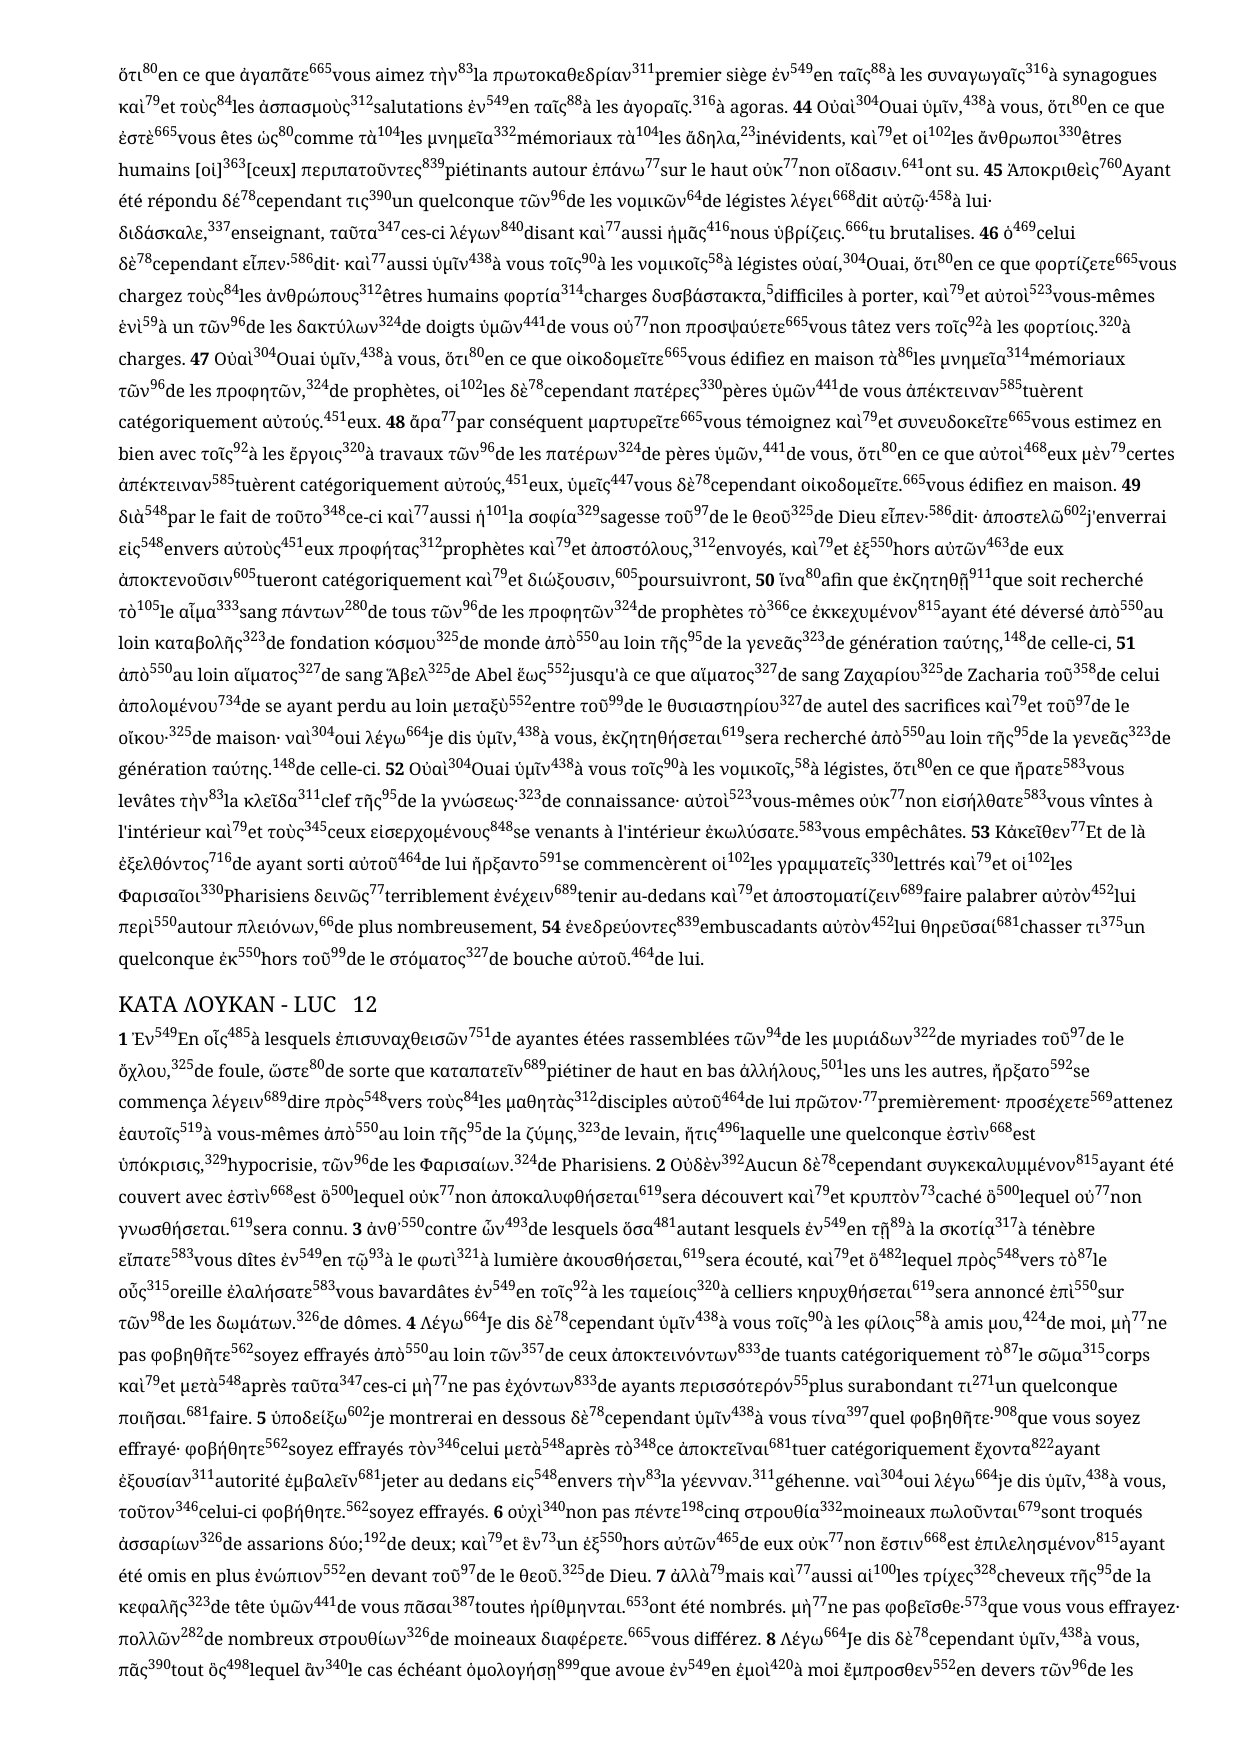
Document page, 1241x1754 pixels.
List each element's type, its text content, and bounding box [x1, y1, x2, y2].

text 1 Καὶ79Et ἐγένετο592se devint ἐν549en τῷ354à ce εἶναι689être αὐτὸν452lui ἐν549en τόπῳ319à lieu τινὶ275à un quelconque προσευχόμενον,849se priant, ὡς80comme ἐπαύσατο,592se pausa, εἶπέν586dit τις390un quelconque τῶν96de les μαθητῶν324de disciples αὐτοῦ464de lui πρὸς548vers αὐτόν·452lui· κύριε,337Maître, δίδαξον554enseigne ἡμᾶς416nous προσεύχεσθαι,690se prier, καθὼς77de haut en bas comme καὶ77aussi Ἰωάννης331Ioannes ἐδίδαξεν586enseigna τοὺς84les μαθητὰς312disciples αὐτοῦ.464de lui. 2 εἶπεν586dit δὲ78cependant αὐτοῖς·457à eux· ὅταν80lorsque le cas échéant προσεύχησθε924que vous vous priiez λέγετε·569dites· Πάτερ,337Père, ἁγιασθήτω565soit sanctifié τὸ105le ὄνομά333nom σου·442de toi· ἐλθέτω556vienne ἡ101la βασιλεία329royauté σου·442de toi· 3 τὸν85le ἄρτον313pain ἡμῶν423de nous τὸν85le ἐπιούσιον4supersubstantiel δίδου570donne ἡμῖν419à nous τὸ348ce καθ᾽548selon ἡμέραν·311journée· 4 καὶ79et ἄφες554abandonne ἡμῖν419à nous τὰς82les ἁμαρτίας310fautes ἡμῶν,423de nous, καὶ77aussi γὰρ79car αὐτοὶ512nous-mêmes ἀφίομεν663nous abandonnons παντὶ378à tout ὀφείλοντι828à devant ἡμῖν·419à nous· καὶ79et μὴ77ne pas εἰσενέγκῃς897que tu importes ἡμᾶς416nous εἰς548envers πειρασμόν.313tentation. 5 Καὶ79Et εἶπεν586dit πρὸς548vers αὐτούς·451eux· τίς410quel ἐξ550hors ὑμῶν441de vous ἕξει606aura φίλον53ami καὶ79et πορεύσεται612se ira πρὸς548vers αὐτὸν452lui μεσονυκτίου327de minuit καὶ79et εἴπῃ899que dise αὐτῷ·458à lui· φίλε,76ami, χρῆσόν554prête μοι420à moi τρεῖς178trois ἄρτους,312pains, 6 ἐπειδὴ80parce que donc φίλος71ami μου424de moi παρεγένετο592se devint à côté ἐξ550hors ὁδοῦ323de chemin πρός548vers με417moi καὶ79et οὐκ77non ἔχω664j'ai ὃ482lequel παραθήσω602je poserai à côté αὐτῷ·458à lui· 7 κἀκεῖνος364et celui-là ἔσωθεν77au dedans ἀποκριθεὶς760ayant été répondu εἴπῃ·899que dise· μή77ne pas μοι420à moi κόπους312frappements πάρεχε·570fournis· ἤδη77déjà ἡ101la θύρα329porte κέκλεισται654a été fermé à clef καὶ79et τὰ104les παιδία332jeunes enfants μου424de moi μετ᾽550avec ἐμοῦ424de moi εἰς548envers τὴν83la κοίτην311couche εἰσίν·667sont· οὐ77non δύναμαι670je me puis ἀναστὰς721ayant redressé δοῦναί681donner σοι.439à toi. 8 λέγω664je dis ὑμῖν,438à vous, εἰ80si καὶ77aussi οὐ77non δώσει606donnera αὐτῷ458à lui ἀναστὰς721ayant redressé διὰ548par le fait de τὸ348ce εἶναι689être φίλον32ami αὐτοῦ,464de lui, διά548par le fait de γε340du moins τὴν83la ἀναίδειαν311impudence αὐτοῦ464de lui ἐγερθεὶς760ayant été éveillé δώσει606donnera αὐτῷ458à lui ὅσων493de autant lesquels χρῄζει.668a besoin. 9 Κἀγὼ431Et moi ὑμῖν438à vous λέγω,664je dis, αἰτεῖτε569demandez καὶ79et δοθήσεται619sera donné ὑμῖν,438à vous, ζητεῖτε569cherchez καὶ79et εὑρήσετε,603vous trouverez, κρούετε569toquez καὶ79et ἀνοιγήσεται619sera ouvert ὑμῖν·438à vous· 10 πᾶς287tout γὰρ79car ὁ364celui αἰτῶν840demandant λαμβάνει668prend καὶ79et ὁ364celui ζητῶν840cherchant εὑρίσκει668trouve καὶ79et τῷ352à celui κρούοντι828à toquant ἀνοιγ[ήσ]εται.619sera ouvert. 11 τίνα397quel δὲ78cependant ἐξ550hors ὑμῶν441de vous τὸν85le πατέρα313père αἰτήσει606demandera ὁ103le υἱὸς331fils ἰχθύν,313poisson, καὶ79et ἀντὶ550contre ἰχθύος325de poisson ὄφιν313serpent αὐτῷ458à lui ἐπιδώσει;606donnera de surcroît; 12 ἢ79ou καὶ77aussi αἰτήσει606demandera ᾠόν,315oeuf, ἐπιδώσει606donnera de surcroît αὐτῷ458à lui σκορπίον;313scorpion; 13 εἰ80si οὖν79donc ὑμεῖς447vous πονηροὶ46méchants ὑπάρχοντες839subsistants οἴδατε639vous avez su δόματα314dons ἀγαθὰ5bons διδόναι689donner τοῖς92à les τέκνοις320à enfants ὑμῶν,441de vous, πόσῳ402à combien grand? μᾶλλον77davantage ὁ103le πατὴρ331père [ὁ]498[celui] ἐξ550hors οὐρανοῦ325de ciel δώσει606donnera πνεῦμα315souffle ἅγιον6saint τοῖς351à ceux αἰτοῦσιν827à demandants αὐτόν.452lui. 14 Καὶ79Et ἦν625était ἐκβάλλων840éjectant δαιμόνιον315démon [καὶ79[et αὐτὸ348même ἦν]625était] κωφόν·55sourd muet· ἐγένετο592se devint δὲ78cependant τοῦ99de le δαιμονίου327de démon ἐξελθόντος717de ayant sorti ἐλάλησεν586bavarda ὁ103le κωφὸς71sourd muet καὶ79et ἐθαύμασαν585étonnèrent οἱ102les ὄχλοι.330foules. 15 τινὲς389des quelconques δὲ78cependant ἐξ550hors αὐτῶν463de eux εἶπον·585dirent· ἐν549en Βεελζεβοὺλ319à Beelzeboul τῷ91à le ἄρχοντι319à chef τῶν98de les δαιμονίων326de démons ἐκβάλλει668éjecte τὰ86les δαιμόνια·314démons· 16 ἕτεροι389autres-différents δὲ78cependant πειράζοντες839mettants en tentation σημεῖον315signe ἐξ550hors οὐρανοῦ325de ciel ἐζήτουν624cherchaient παρ᾽550à côté αὐτοῦ.464de lui. 17 αὐτὸς469lui δὲ78cependant εἰδὼς783ayant su αὐτῶν463de eux τὰ86les διανοήματα314pensées traversantes εἶπεν586dit αὐτοῖς·457à eux· πᾶσα285toute βασιλεία329royauté ἐφ᾽548sur ἑαυτὴν526elle-même διαμερισθεῖσα758ayante étée partagée en séparant ἐρημοῦται680est désertifié καὶ79et οἶκος331maison ἐπὶ548sur οἶκον313maison πίπτει.668tombe. 18 εἰ80si δὲ78cependant καὶ77aussi ὁ103le σατανᾶς331Satanas ἐφ᾽548sur ἑαυτὸν528lui-même διεμερίσθη,600fut partagé en séparant, πῶς77comment? σταθήσεται619sera dressé ἡ101la βασιλεία329royauté αὐτοῦ;464de lui; ὅτι80en ce que λέγετε665vous dites ἐν549en Βεελζεβοὺλ319à Beelzeboul ἐκβάλλειν689éjecter με417moi τὰ86les δαιμόνια.314démons. 19 εἰ80si δὲ78cependant ἐγὼ431moi ἐν549en Βεελζεβοὺλ319à Beelzeboul ἐκβάλλω664j'éjecte τὰ86les δαιμόνια,314démons, οἱ102les υἱοὶ330fils ὑμῶν441de vous ἐν549en τίνι401à quel ἐκβάλλουσιν;667éjectent; διὰ548par le fait de τοῦτο348ce-ci αὐτοὶ468eux ὑμῶν441de vous κριταὶ330juges ἔσονται.611se seront. 20 εἰ80si δὲ78cependant ἐν549en δακτύλῳ319à doigt θεοῦ325de Dieu [ἐγὼ]431[moi] ἐκβάλλω664j'éjecte τὰ86les δαιμόνια,314démons, ἄρα77par conséquent ἔφθασεν586devança ἐφ᾽548sur ὑμᾶς436vous ἡ101la βασιλεία329royauté τοῦ97de le θεοῦ.325de Dieu. 21 ὅταν80lorsque le cas échéant ὁ103le ἰσχυρὸς71tenace καθωπλισμένος813ayant été armé complètement φυλάσσῃ921que gardienne τὴν83la ἑαυτοῦ537de lui-même αὐλήν,311cour, ἐν549en εἰρήνῃ317à paix ἐστὶν668est τὰ365ces ὑπάρχοντα841subsistants αὐτοῦ·464de lui· 22 ἐπὰν80dès que le cas échéant δὲ78cependant ἰσχυρότερος71plus fort αὐτοῦ464de lui ἐπελθὼν721ayant venu sur νικήσῃ899que vainque αὐτόν,452lui, τὴν83la πανοπλίαν311panoplie αὐτοῦ464de lui αἴρει668lève ἐφ᾽549sur ᾗ484à laquelle ἐπεποίθει659avait persuadé καὶ79et τὰ86les σκῦλα314écorchures αὐτοῦ464de lui διαδίδωσιν.668distribue. 23 Ὁ364Celui μὴ77ne pas ὢν840étant μετ᾽550avec ἐμοῦ424de moi κατ᾽550contre ἐμοῦ424de moi ἐστιν,668est, καὶ79et ὁ364celui μὴ77ne pas συνάγων840menant ensemble μετ᾽550avec ἐμοῦ424de moi σκορπίζει.668disperse. 24 Ὅταν80Lorsque le cas échéant δὲ78cependant τὸ105le ἀκάθαρτον24impur πνεῦμα333souffle ἐξέλθῃ899que sorte ἀπὸ550au loin τοῦ97de le ἀνθρώπου,325de être humain, διέρχεται674se passe à travers δι᾽550par ἀνύδρων15de sans eaux τόπων324de lieux ζητοῦν842cherchant ἀνάπαυσιν311pause de bas en haut καὶ79et μὴ77ne pas εὑρίσκον·842trouvant· [τότε]77[alors] λέγει·668dit· ὑποστρέψω602je retournerai en arrière εἰς548envers τὸν85le οἶκόν313maison μου424de moi ὅθεν77d'où ἐξῆλθον·582je sortis· 25 καὶ79et ἐλθὸν723ayant venu εὑρίσκει668trouve σεσαρωμένον796ayant été balayé καὶ79et κεκοσμημένον.796ayant été arrangé. 26 τότε77alors πορεύεται674se va καὶ79et παραλαμβάνει668prend à côté ἕτερα116autres-différents πνεύματα314souffles πονηρότερα5plus méchants ἑαυτοῦ539de lui-même ἑπτὰ54sept καὶ79et εἰσελθόντα722ayants venus à l'intérieur κατοικεῖ668établit maison d'habitation ἐκεῖ·77là· καὶ79et γίνεται674se devient τὰ104les ἔσχατα72derniers τοῦ97de le ἀνθρώπου325de être humain ἐκείνου150de celui-là χείρονα48pires τῶν98de les πρώτων.66de premiers. 27 Ἐγένετο592Se devint δὲ78cependant ἐν549en τῷ354à ce λέγειν689dire αὐτὸν452lui ταῦτα347ces-ci ἐπάρασά719ayante surélevée τις285une quelconque φωνὴν311son de voix γυνὴ329femme ἐκ550hors τοῦ97de le ὄχλου325de foule εἶπεν586dit αὐτῷ·458à lui· μακαρία45bienheureuse ἡ101la κοιλία329cavité ventrale ἡ362celle βαστάσασά719ayante portée σε437toi καὶ79et μαστοὶ330seins οὓς479lesquels ἐθήλασας.584tu allaitas. 28 αὐτὸς469lui δὲ78cependant εἶπεν·586dit· μενοῦν340certes donc au moins μακάριοι46bienheureux οἱ363ceux ἀκούοντες839écoutants τὸν85le λόγον313discours τοῦ97de le θεοῦ325de Dieu καὶ79et φυλάσσοντες.839gardiennants. 29 Τῶν96de Les δὲ78cependant ὄχλων324de foules ἐπαθροιζομένων884de étants réunis en plus ἤρξατο592se commença λέγειν·689dire· ἡ101la γενεὰ329génération αὕτη154celle-ci γενεὰ329génération πονηρά20méchante ἐστιν·668est· σημεῖον315signe ζητεῖ,668cherche, καὶ79et σημεῖον333signe οὐ77non δοθήσεται619sera donné αὐτῇ456à elle εἰ551si μὴ77ne pas τὸ105le σημεῖον333signe Ἰωνᾶ.325de Ionas. 30 καθὼς77de haut en bas comme γὰρ79car ἐγένετο592se devint Ἰωνᾶς331Ionas τοῖς90à les Νινευίταις318à Ninevites σημεῖον,333signe, οὕτως77ainsi ἔσται612se sera καὶ77aussi ὁ103le υἱὸς331fils τοῦ97de le ἀνθρώπου325de être humain τῇ89à la γενεᾷ317à génération ταύτῃ.142à celle-ci. 31 βασίλισσα329reine νότου325de sud ἐγερθήσεται619sera éveillé ἐν549en τῇ89à la κρίσει317à jugement μετὰ550avec τῶν96de les ἀνδρῶν324de hommes τῆς95de la γενεᾶς323de génération ταύτης148de celle-ci καὶ79et κατακρινεῖ606condamnera αὐτούς,451eux, ὅτι80en ce que ἦλθεν586vint ἐκ550hors τῶν98de les περάτων326de limites τῆς95de la γῆς323de terre ἀκοῦσαι681écouter τὴν83la σοφίαν311sagesse Σολομῶνος,325de Solomon, καὶ79et ἰδοὺ306voici πλεῖον73plus nombreusement Σολομῶνος325de Solomon ὧδε.77ici. 32 ἄνδρες330hommes Νινευῖται330Ninevites ἀναστήσονται611se redresseront ἐν549en τῇ89à la κρίσει317à jugement μετὰ550avec τῆς95de la γενεᾶς323de génération ταύτης148de celle-ci καὶ79et κατακρινοῦσιν605condamneront αὐτήν·450elle· ὅτι80en ce que μετενόησαν585transintelligèrent εἰς548envers τὸ87le κήρυγμα315annonce Ἰωνᾶ,325de Ionas, καὶ79et ἰδοὺ306voici πλεῖον73plus nombreusement Ἰωνᾶ325de Ionas ὧδε.77ici. 33 Οὐδεὶς390Aucun λύχνον313chandelle ἅψας721ayant touché εἰς548envers κρύπτην311cachette τίθησιν668pose [οὐδὲ79[non cependant ὑπὸ548sous τὸν85le μόδιον]313muid] ἀλλ᾽79mais ἐπὶ548sur τὴν83la λυχνίαν,311chandelier, ἵνα80afin que οἱ363ceux εἰσπορευόμενοι866se allants à l'intérieur τὸ87le φῶς315lumière βλέπωσιν.920que regardent. 34 Ὁ103Le λύχνος331chandelle τοῦ99de le σώματός327de corps ἐστιν668est ὁ103le ὀφθαλμός331oeil σου.442de toi. ὅταν80lorsque le cas échéant ὁ103le ὀφθαλμός331oeil σου442de toi ἁπλοῦς47simple ᾖ,921que soit, καὶ77aussi ὅλον289tout entier τὸ105le σῶμά333corps σου442de toi φωτεινόν49lumineux ἐστιν·668est· ἐπὰν80dès que le cas échéant δὲ78cependant πονηρὸς47méchant ᾖ,921que soit, καὶ77aussi τὸ105le σῶμά333corps σου442de toi σκοτεινόν.49ténébreux. 35 σκόπει570vise οὖν79donc μὴ80ne pas τὸ105le φῶς333lumière τὸ366ce ἐν549en σοὶ439à toi σκότος333ténèbre ἐστίν.668est. 36 εἰ80si οὖν79donc τὸ105le σῶμά333corps σου442de toi ὅλον289tout entier φωτεινόν,49lumineux, μὴ77ne pas ἔχον842ayant μέρος315part τι271un quelconque σκοτεινόν,6ténébreux, ἔσται612se sera φωτεινὸν49lumineux ὅλον289tout entier ὡς80comme ὅταν80lorsque le cas échéant ὁ103le λύχνος331chandelle τῇ89à la ἀστραπῇ317à éclair φωτίζῃ921que illumine σε.437toi. 37 Ἐν549En δὲ78cependant τῷ354à ce λαλῆσαι681bavarder ἐρωτᾷ668sollicite αὐτὸν452lui Φαρισαῖος331Pharisien ὅπως80de telle manière que ἀριστήσῃ899que déjeune παρ᾽549à côté αὐτῷ·458à lui· εἰσελθὼν721ayant venu à l'intérieur δὲ78cependant ἀνέπεσεν.586tomba de bas en haut. 38 ὁ103le δὲ78cependant Φαρισαῖος331Pharisien ἰδὼν721ayant vu ἐθαύμασεν586étonna ὅτι80en ce que οὐ77non πρῶτον77premièrement ἐβαπτίσθη600fut baptisé πρὸ550d'avant τοῦ99de le ἀρίστου.327de déjeuner. 39 εἶπεν586dit δὲ78cependant ὁ103le κύριος331Maître πρὸς548vers αὐτόν·452lui· νῦν77maintenant ὑμεῖς447vous οἱ102les Φαρισαῖοι330Pharisiens τὸ348ce ἔξωθεν77au dehors τοῦ99de le ποτηρίου327de récipient à boire καὶ79et τοῦ97de le πίνακος325de planche καθαρίζετε,665vous purifiez, τὸ366ce δὲ78cependant ἔσωθεν77au dedans ὑμῶν441de vous γέμει668est plein ἁρπαγῆς323de rapine καὶ79et πονηρίας.323de méchanceté. 40 ἄφρονες,75insensés, οὐχ340non ὁ364celui ποιήσας721ayant fait τὸ348ce ἔξωθεν77au dehors καὶ77aussi τὸ348ce ἔσωθεν77au dedans ἐποίησεν;586fit; 41 πλὴν79toutefois τὰ347ces ἐνόντα823étants dedans δότε553donnez ἐλεημοσύνην,311acte de miséricorde, καὶ79et ἰδοὺ306voici πάντα391tous καθαρὰ48purs ὑμῖν438à vous ἐστιν.668est. 42 ἀλλ᾽79mais οὐαὶ304Ouai ὑμῖν438à vous τοῖς90à les Φαρισαίοις,318à Pharisiens, ὅτι80en ce que ἀποδεκατοῦτε665vous dîmez loin τὸ87le ἡδύοσμον315menthe καὶ79et τὸ87le πήγανον315rue καὶ79et πᾶν271tout λάχανον315légume καὶ79et παρέρχεσθε671vous vous passez à côté τὴν83la κρίσιν311jugement καὶ79et τὴν83la ἀγάπην311amour τοῦ97de le θεοῦ·325de Dieu· ταῦτα347ces-ci δὲ78cependant ἔδει625attachait de lien ποιῆσαι681faire κἀκεῖνα347et ceux-là μὴ77ne pas παρεῖναι.681mettre à côté. 43 Οὐαὶ304Ouai ὑμῖν438à vous τοῖς90à les Φαρισαίοις,318à Pharisiens, ὅτι80en ce que ἀγαπᾶτε665vous aimez τὴν83la πρωτοκαθεδρίαν311premier siège ἐν549en ταῖς88à les συναγωγαῖς316à synagogues καὶ79et τοὺς84les ἀσπασμοὺς312salutations ἐν549en ταῖς88à les ἀγοραῖς.316à agoras. 44 Οὐαὶ304Ouai ὑμῖν,438à vous, ὅτι80en ce que ἐστὲ665vous êtes ὡς80comme τὰ104les μνημεῖα332mémoriaux τὰ104les ἄδηλα,23inévidents, καὶ79et οἱ102les ἄνθρωποι330êtres humains [οἱ]363[ceux] περιπατοῦντες839piétinants autour ἐπάνω77sur le haut οὐκ77non οἴδασιν.641ont su. 45 Ἀποκριθεὶς760Ayant été répondu δέ78cependant τις390un quelconque τῶν96de les νομικῶν64de légistes λέγει668dit αὐτῷ·458à lui· διδάσκαλε,337enseignant, ταῦτα347ces-ci λέγων840disant καὶ77aussi ἡμᾶς416nous ὑβρίζεις.666tu brutalises. 46 ὁ469celui δὲ78cependant εἶπεν·586dit· καὶ77aussi ὑμῖν438à vous τοῖς90à les νομικοῖς58à légistes οὐαί,304Ouai, ὅτι80en ce que φορτίζετε665vous chargez τοὺς84les ἀνθρώπους312êtres humains φορτία314charges δυσβάστακτα,5difficiles à porter, καὶ79et αὐτοὶ523vous-mêmes ἑνὶ59à un τῶν96de les δακτύλων324de doigts ὑμῶν441de vous οὐ77non προσψαύετε665vous tâtez vers τοῖς92à les φορτίοις.320à charges. 47 Οὐαὶ304Ouai ὑμῖν,438à vous, ὅτι80en ce que οἰκοδομεῖτε665vous édifiez en maison τὰ86les μνημεῖα314mémoriaux τῶν96de les προφητῶν,324de prophètes, οἱ102les δὲ78cependant πατέρες330pères ὑμῶν441de vous ἀπέκτειναν585tuèrent catégoriquement αὐτούς.451eux. 48 ἄρα77par conséquent μαρτυρεῖτε665vous témoignez καὶ79et συνευδοκεῖτε665vous estimez en bien avec τοῖς92à les ἔργοις320à travaux τῶν96de les πατέρων324de pères ὑμῶν,441de vous, ὅτι80en ce que αὐτοὶ468eux μὲν79certes ἀπέκτειναν585tuèrent catégoriquement αὐτούς,451eux, ὑμεῖς447vous δὲ78cependant οἰκοδομεῖτε.665vous édifiez en maison. 49 διὰ548par le fait de τοῦτο348ce-ci καὶ77aussi ἡ101la σοφία329sagesse τοῦ97de le θεοῦ325de Dieu εἶπεν·586dit· ἀποστελῶ602j'enverrai εἰς548envers αὐτοὺς451eux προφήτας312prophètes καὶ79et ἀποστόλους,312envoyés, καὶ79et ἐξ550hors αὐτῶν463de eux ἀποκτενοῦσιν605tueront catégoriquement καὶ79et διώξουσιν,605poursuivront, 50 ἵνα80afin que ἐκζητηθῇ911que soit recherché τὸ105le αἷμα333sang πάντων280de tous τῶν96de les προφητῶν324de prophètes τὸ366ce ἐκκεχυμένον815ayant été déversé ἀπὸ550au loin καταβολῆς323de fondation κόσμου325de monde ἀπὸ550au loin τῆς95de la γενεᾶς323de génération ταύτης,148de celle-ci, 51 ἀπὸ550au loin αἵματος327de sang Ἅβελ325de Abel ἕως552jusqu'à ce que αἵματος327de sang Ζαχαρίου325de Zacharia τοῦ358de celui ἀπολομένου734de se ayant perdu au loin μεταξὺ552entre τοῦ99de le θυσιαστηρίου327de autel des sacrifices καὶ79et τοῦ97de le οἴκου·325de maison· ναὶ304oui λέγω664je dis ὑμῖν,438à vous, ἐκζητηθήσεται619sera recherché ἀπὸ550au loin τῆς95de la γενεᾶς323de génération ταύτης.148de celle-ci. 52 Οὐαὶ304Ouai ὑμῖν438à vous τοῖς90à les νομικοῖς,58à légistes, ὅτι80en ce que ἤρατε583vous levâtes τὴν83la κλεῖδα311clef τῆς95de la γνώσεως·323de connaissance· αὐτοὶ523vous-mêmes οὐκ77non εἰσήλθατε583vous vîntes à l'intérieur καὶ79et τοὺς345ceux εἰσερχομένους848se venants à l'intérieur ἐκωλύσατε.583vous empêchâtes. 53 Κἀκεῖθεν77Et de là ἐξελθόντος716de ayant sorti αὐτοῦ464de lui ἤρξαντο591se commencèrent οἱ102les γραμματεῖς330lettrés καὶ79et οἱ102les Φαρισαῖοι330Pharisiens δεινῶς77terriblement ἐνέχειν689tenir au-dedans καὶ79et ἀποστοματίζειν689faire palabrer αὐτὸν452lui περὶ550autour πλειόνων,66de plus nombreusement, 54 ἐνεδρεύοντες839embuscadants αὐτὸν452lui θηρεῦσαί681chasser τι375un quelconque ἐκ550hors τοῦ99de le στόματος327de bouche αὐτοῦ.464de lui. [118, 59, 1181, 970]
text 1 Ἐν549En οἷς485à lesquels ἐπισυναχθεισῶν751de ayantes étées rassemblées τῶν94de les μυριάδων322de myriades τοῦ97de le ὄχλου,325de foule, ὥστε80de sorte que καταπατεῖν689piétiner de haut en bas ἀλλήλους,501les uns les autres, ἤρξατο592se commença λέγειν689dire πρὸς548vers τοὺς84les μαθητὰς312disciples αὐτοῦ464de lui πρῶτον·77premièrement· προσέχετε569attenez ἑαυτοῖς519à vous-mêmes ἀπὸ550au loin τῆς95de la ζύμης,323de levain, ἥτις496laquelle une quelconque ἐστὶν668est ὑπόκρισις,329hypocrisie, τῶν96de les Φαρισαίων.324de Pharisiens. 2 Οὐδὲν392Aucun δὲ78cependant συγκεκαλυμμένον815ayant été couvert avec ἐστὶν668est ὃ500lequel οὐκ77non ἀποκαλυφθήσεται619sera découvert καὶ79et κρυπτὸν73caché ὃ500lequel οὐ77non γνωσθήσεται.619sera connu. 3 ἀνθ᾽550contre ὧν493de lesquels ὅσα481autant lesquels ἐν549en τῇ89à la σκοτίᾳ317à ténèbre εἴπατε583vous dîtes ἐν549en τῷ93à le φωτὶ321à lumière ἀκουσθήσεται,619sera écouté, καὶ79et ὃ482lequel πρὸς548vers τὸ87le οὖς315oreille ἐλαλήσατε583vous bavardâtes ἐν549en τοῖς92à les ταμείοις320à celliers κηρυχθήσεται619sera annoncé ἐπὶ550sur τῶν98de les δωμάτων.326de dômes. 4 Λέγω664Je dis δὲ78cependant ὑμῖν438à vous τοῖς90à les φίλοις58à amis μου,424de moi, μὴ77ne pas φοβηθῆτε562soyez effrayés ἀπὸ550au loin τῶν357de ceux ἀποκτεινόντων833de tuants catégoriquement τὸ87le σῶμα315corps καὶ79et μετὰ548après ταῦτα347ces-ci μὴ77ne pas ἐχόντων833de ayants περισσότερόν55plus surabondant τι271un quelconque ποιῆσαι.681faire. 5 ὑποδείξω602je montrerai en dessous δὲ78cependant ὑμῖν438à vous τίνα397quel φοβηθῆτε·908que vous soyez effrayé· φοβήθητε562soyez effrayés τὸν346celui μετὰ548après τὸ348ce ἀποκτεῖναι681tuer catégoriquement ἔχοντα822ayant ἐξουσίαν311autorité ἐμβαλεῖν681jeter au dedans εἰς548envers τὴν83la γέενναν.311géhenne. ναὶ304oui λέγω664je dis ὑμῖν,438à vous, τοῦτον346celui-ci φοβήθητε.562soyez effrayés. 6 οὐχὶ340non pas πέντε198cinq στρουθία332moineaux πωλοῦνται679sont troqués ἀσσαρίων326de assarions δύο;192de deux; καὶ79et ἓν73un ἐξ550hors αὐτῶν465de eux οὐκ77non ἔστιν668est ἐπιλελησμένον815ayant été omis en plus ἐνώπιον552en devant τοῦ97de le θεοῦ.325de Dieu. 7 ἀλλὰ79mais καὶ77aussi αἱ100les τρίχες328cheveux τῆς95de la κεφαλῆς323de tête ὑμῶν441de vous πᾶσαι387toutes ἠρίθμηνται.653ont été nombrés. μὴ77ne pas φοβεῖσθε·573que vous vous effrayez· πολλῶν282de nombreux στρουθίων326de moineaux διαφέρετε.665vous différez. 8 Λέγω664Je dis δὲ78cependant ὑμῖν,438à vous, πᾶς390tout ὃς498lequel ἂν340le cas échéant ὁμολογήσῃ899que avoue ἐν549en ἐμοὶ420à moi ἔμπροσθεν552en devers τῶν96de les ἀνθρώπων,324de êtres humains, καὶ77aussi ὁ103le υἱὸς331fils τοῦ97de le ἀνθρώπου325de être humain ὁμολογήσει606avouera ἐν549en αὐτῷ458à lui ἔμπροσθεν552en devers τῶν96de les ἀγγέλων324de messagers τοῦ97de le θεοῦ·325de Dieu· 9 ὁ364celui δὲ78cependant ἀρνησάμενός740se ayant nié με417moi ἐνώπιον552en devant τῶν96de les ἀνθρώπων324de êtres humains ἀπαρνηθήσεται619sera nié au loin ἐνώπιον552en devant τῶν96de les ἀγγέλων324de messagers τοῦ97de le θεοῦ.325de Dieu. 10 Καὶ79Et πᾶς390tout ὃς498lequel ἐρεῖ606dira λόγον313discours εἰς548envers τὸν85le υἱὸν313fils τοῦ97de le ἀνθρώπου,325de être humain, ἀφεθήσεται619sera abandonné αὐτῷ·458à lui· τῷ352à celui δὲ78cependant εἰς548envers τὸ87le ἅγιον6saint πνεῦμα315souffle βλασφημήσαντι713à ayant blasphémé οὐκ77non ἀφεθήσεται.619sera abandonné. 11 Ὅταν80Lorsque le cas échéant δὲ78cependant εἰσφέρωσιν920que importent ὑμᾶς436vous ἐπὶ548sur τὰς82les συναγωγὰς310synagogues καὶ79et τὰς82les ἀρχὰς310origines καὶ79et τὰς82les ἐξουσίας,310autorités, μὴ77ne pas μεριμνήσητε896que vous inquiétiez πῶς77comment? ἢ79ou τί399quel ἀπολογήσησθε902que vous vous apologisiez ἢ79ou τί399quel εἴπητε·896que vous disiez· 12 τὸ105le γὰρ79car ἅγιον24saint πνεῦμα333souffle διδάξει606enseignera ὑμᾶς436vous ἐν549en αὐτῇ142à même τῇ89à la ὥρᾳ317à heure ἃ481lesquels δεῖ668attache de lien εἰπεῖν.681dire. 13 Εἶπεν586Dit δέ78cependant τις390un quelconque ἐκ550hors τοῦ97de le ὄχλου325de foule αὐτῷ·458à lui· διδάσκαλε,337enseignant, εἰπὲ554dis τῷ91à le ἀδελφῷ319à frère μου424de moi μερίσασθαι682se partager μετ᾽550avec ἐμοῦ424de moi τὴν83la κληρονομίαν.311héritage. 14 ὁ469celui δὲ78cependant εἶπεν586dit αὐτῷ·458à lui· ἄνθρωπε,337être humain, τίς410quel με417moi κατέστησεν586constitua κριτὴν313juge ἢ79ou μεριστὴν313partageur ἐφ᾽548sur ὑμᾶς;436vous; 15 Εἶπεν586Dit δὲ78cependant πρὸς548vers αὐτούς·451eux· ὁρᾶτε569voyez καὶ79et φυλάσσεσθε573que vous vous gardiennez ἀπὸ550au loin πάσης279de toute πλεονεξίας,323de cupidité, ὅτι80en ce que οὐκ77non ἐν549en τῷ354à ce περισσεύειν689surabonder τινὶ378à un quelconque ἡ101la ζωὴ329vie αὐτοῦ464de lui ἐστιν668est ἐκ550hors τῶν359de ces ὑπαρχόντων835de subsistants αὐτῷ.458à lui. 16 Εἶπεν586Dit δὲ78cependant παραβολὴν311parabole πρὸς548vers αὐτοὺς451eux λέγων·840disant· ἀνθρώπου325de être humain τινὸς281de un quelconque πλουσίου16de riche εὐφόρησεν586colporta bien ἡ101la χώρα.329région. 17 καὶ79et διελογίζετο631se calculait au-travers ἐν549en ἑαυτῷ533à lui-même λέγων·840disant· τί399quel ποιήσω,895que je fasse, ὅτι80en ce que οὐκ77non ἔχω664j'ai ποῦ77où? συνάξω602je mènerai ensemble τοὺς84les καρπούς312fruits μου;424de moi; 18 καὶ79et εἶπεν·586dit· τοῦτο348ce-ci ποιήσω,602je ferai, καθελῶ602je saisirai du haut vers le bas μου424de moi τὰς82les ἀποθήκας310granges καὶ79et μείζονας50plus grandes οἰκοδομήσω602j'édifierai en maison καὶ79et συνάξω602je mènerai ensemble ἐκεῖ77là πάντα269tout τὸν85le σῖτον313froment καὶ79et τὰ86les ἀγαθά54bons μου424de moi 19 καὶ79et ἐρῶ602je dirai τῇ89à la ψυχῇ317à âme μου·424de moi· ψυχή,335âme, ἔχεις666tu as πολλὰ270nombreux ἀγαθὰ54bons κείμενα850se couchants εἰς548envers ἔτη314ans πολλά·270nombreux· ἀναπαύου,574te pause de bas en haut, φάγε,554mange, πίε,554bois, εὐφραίνου.578sois réjoui. 20 εἶπεν586dit δὲ78cependant αὐτῷ458à lui ὁ103le θεός·331Dieu· ἄφρων,76insensé, ταύτῃ142à celle-ci τῇ89à la νυκτὶ317à nuit τὴν83la ψυχήν311âme σου442de toi ἀπαιτοῦσιν667redemandent au loin ἀπὸ550au loin σοῦ·442de toi· ἃ481lesquels δὲ78cependant ἡτοίμασας,584tu préparas, τίνι401à quel ἔσται;612se sera; 21 οὕτως77ainsi ὁ364celui θησαυρίζων840thésaurisant ἑαυτῷ533à lui-même καὶ79et μὴ77ne pas εἰς548envers θεὸν313Dieu πλουτῶν.840étant riche. 22 Εἶπεν586Dit δὲ78cependant πρὸς548vers τοὺς84les μαθητὰς312disciples [αὐτοῦ]·464[de lui]· διὰ548par le fait de τοῦτο348ce-ci λέγω664je dis ὑμῖν·438à vous· μὴ77ne pas μεριμνᾶτε569inquiétez τῇ249à la ψυχῇ317à âme τί399quel φάγητε,896que vous mangiez, μηδὲ79ni cependant τῷ93à le σώματι321à corps τί399quel ἐνδύσησθε.902que vous vous habilliez. 23 ἡ261la γὰρ79car ψυχὴ329âme πλεῖόν49plus nombreusement ἐστιν668est τῆς95de la τροφῆς323de nourriture καὶ79et τὸ105le σῶμα333corps τοῦ99de le ἐνδύματος.327de vêtement. 24 κατανοήσατε553intelligez contre τοὺς84les κόρακας312corbeaux ὅτι80en ce que οὐ77non σπείρουσιν667sèment οὐδὲ79non cependant θερίζουσιν,667moissonnent, οἷς485à lesquels οὐκ77non ἔστιν668est ταμεῖον333cellier οὐδὲ79non cependant ἀποθήκη,329grange, καὶ79et ὁ103le θεὸς331Dieu τρέφει668nourrit αὐτούς·451eux· πόσῳ402à combien grand? μᾶλλον77davantage ὑμεῖς447vous διαφέρετε665vous différez τῶν98de les πετεινῶν.326de volatiles. 25 τίς410quel δὲ78cependant ἐξ550hors ὑμῶν441de vous μεριμνῶν840inquiétant δύναται674se peut ἐπὶ548sur τὴν83la ἡλικίαν311âge αὐτοῦ464de lui προσθεῖναι681apposer πῆχυν;313coudée; 26 εἰ80si οὖν79donc οὐδὲ77non cependant ἐλάχιστον55moindre δύνασθε,671vous vous pouvez, τί399quel περὶ550autour τῶν98de les λοιπῶν385de restants μεριμνᾶτε;665vous inquiétez; 27 κατανοήσατε553intelligez contre τὰ86les κρίνα314lis πῶς77comment? αὐξάνει·668croît· οὐ77non κοπιᾷ668peine οὐδὲ79non cependant νήθει·668file· λέγω664je dis δὲ78cependant ὑμῖν,438à vous, οὐδὲ77non cependant Σολομὼν331Solomon ἐν549en πάσῃ273à toute τῇ89à la δόξῃ317à gloire αὐτοῦ464de lui περιεβάλετο592se entoura ὡς80comme ἓν73un τούτων.359de ces-ci. 28 εἰ80si δὲ78cependant ἐν549en ἀγρῷ319à champ τὸν85le χόρτον313herbe ὄντα822étant σήμερον77aujourd'hui καὶ79et αὔριον77demain εἰς548envers κλίβανον313four βαλλόμενον875étant jeté ὁ103le θεὸς331Dieu οὕτως77ainsi ἀμφιέζει,668revêt autour, πόσῳ402à combien grand? μᾶλλον77davantage ὑμᾶς,436vous, ὀλιγόπιστοι.75de petites croyances. 29 καὶ77aussi ὑμεῖς447vous μὴ77ne pas ζητεῖτε569cherchez τί399quel φάγητε896que vous mangiez καὶ79et τί399quel πίητε896que vous buviez καὶ79et μὴ77ne pas μετεωρίζεσθε·577soyez élevés haut· 30 ταῦτα347ces-ci γὰρ79car πάντα270tous τὰ104les ἔθνη332ethnies τοῦ97de le κόσμου325de monde ἐπιζητοῦσιν,667cherchent davantage, ὑμῶν441de vous δὲ78cependant ὁ103le πατὴρ331père οἶδεν642a su ὅτι80en ce que χρῄζετε665vous avez besoin τούτων.359de ces-ci. 31 πλὴν79toutefois ζητεῖτε569cherchez τὴν83la βασιλείαν311royauté αὐτοῦ,464de lui, καὶ79et ταῦτα365ces-ci προστεθήσεται619sera apposé ὑμῖν.438à vous. 32 Μὴ77Ne pas φοβοῦ,574te effraie, τὸ111le μικρὸν28petit ποίμνιον,339troupeau de berger, ὅτι80en ce que εὐδόκησεν586estima en bien ὁ103le πατὴρ331père ὑμῶν441de vous δοῦναι681donner ὑμῖν438à vous τὴν83la βασιλείαν.311royauté. 33 Πωλήσατε553Troquez τὰ347ces ὑπάρχοντα823subsistants ὑμῶν441de vous καὶ79et δότε553donnez ἐλεημοσύνην·311acte de miséricorde· ποιήσατε553faites ἑαυτοῖς519à vous-mêmes βαλλάντια314bourses μὴ77ne pas παλαιούμενα,876étants rendus vieux, θησαυρὸν313trésor ἀνέκλειπτον4sans éclipse ἐν549en τοῖς90à les οὐρανοῖς,318à cieux, ὅπου77là où κλέπτης331voleur οὐκ77non ἐγγίζει668approche οὐδὲ79non cependant σὴς331mite διαφθείρει·668corrompt à travers· 34 ὅπου80là où γάρ79car ἐστιν668est ὁ103le θησαυρὸς331trésor ὑμῶν,441de vous, ἐκεῖ77là καὶ77aussi ἡ101la καρδία329coeur ὑμῶν441de vous ἔσται.612se sera. 35 Ἔστωσαν571Soient ὑμῶν441de vous αἱ100les ὀσφύες328flancs περιεζωσμέναι810ayantes étées ceintes autour καὶ79et οἱ102les λύχνοι330chandelles καιόμενοι·890étants allumés· 36 καὶ79et ὑμεῖς447vous ὅμοιοι46semblables ἀνθρώποις318à êtres humains προσδεχομένοις854à se acceptants auprès τὸν85le κύριον313Maître ἑαυτῶν536de eux-mêmes πότε77quand ἀναλύσῃ899que détache de bas en haut ἐκ550hors τῶν96de les γάμων,324de mariages, ἵνα80afin que ἐλθόντος716de ayant venu καὶ79et κρούσαντος716de ayant toqué εὐθέως77directement ἀνοίξωσιν898que ouvrent αὐτῷ.458à lui. 37 μακάριοι46bienheureux οἱ102les δοῦλοι330mâles esclaves ἐκεῖνοι,155ceux-là, οὓς479lesquels ἐλθὼν721ayant venu ὁ103le κύριος331Maître εὑρήσει606trouvera γρηγοροῦντας·821vigilants· ἀμὴν304amen λέγω664je dis ὑμῖν438à vous ὅτι80en ce que περιζώσεται612se ceindra autour καὶ79et ἀνακλινεῖ606réclinera αὐτοὺς451eux καὶ79et παρελθὼν721ayant passé à côté διακονήσει606servira αὐτοῖς.457à eux. 38 κἂν80et si ἐν549en τῇ89à la δευτέρᾳ57à deuxième κἂν80et si ἐν549en τῇ89à la τρίτῃ206à troisième φυλακῇ317à gardiennage ἔλθῃ899que vienne καὶ79et εὕρῃ899que trouve οὕτως,77ainsi, μακάριοί46bienheureux εἰσιν667sont ἐκεῖνοι.363ceux-là. 39 τοῦτο348ce-ci δὲ78cependant γινώσκετε569connaissez ὅτι80en ce que εἰ80si ᾔδει659avait su ὁ103le οἰκοδεσπότης331despote de maison ποίᾳ164à quelle ὥρᾳ317à heure ὁ103le κλέπτης331voleur ἔρχεται,674se vient, οὐκ77non ἂν340le cas échéant ἀφῆκεν586abandonna διορυχθῆναι683être creusé au travers τὸν85le οἶκον313maison αὐτοῦ.464de lui. 40 καὶ77aussi ὑμεῖς447vous γίνεσθε573que vous vous devenez ἕτοιμοι,46prêts, ὅτι80en ce que ᾗ298à laquelle ὥρᾳ317à heure οὐ77non δοκεῖτε665vous estimez ὁ103le υἱὸς331fils τοῦ97de le ἀνθρώπου325de être humain ἔρχεται.674se vient. 41 Εἶπεν586Dit δὲ78cependant ὁ103le Πέτρος·331Pierre· κύριε,337Maître, πρὸς548vers ἡμᾶς416nous τὴν83la παραβολὴν311parabole ταύτην136celle-ci λέγεις666tu dis ἢ79ou καὶ77aussi πρὸς548vers πάντας;372tous; 42 καὶ79et εἶπεν586dit ὁ103le κύριος·331Maître· τίς410quel ἄρα77par conséquent ἐστὶν668est ὁ103le πιστὸς22croyable οἰκονόμος331légiste de maison ὁ103le φρόνιμος,22pensif, ὃν480lequel καταστήσει606constituera ὁ103le κύριος331Maître ἐπὶ550sur τῆς95de la θεραπείας323de thérapie αὐτοῦ464de lui τοῦ360de ce διδόναι689donner ἐν549en καιρῷ319à moment [τὸ]87[le] σιτομέτριον;315mesure de froment; 43 μακάριος47bienheureux ὁ103le δοῦλος331mâle esclave ἐκεῖνος,156celui-là, ὃν480lequel ἐλθὼν721ayant venu ὁ103le κύριος331Maître αὐτοῦ464de lui εὑρήσει606trouvera ποιοῦντα822faisant οὕτως.77ainsi. 44 ἀληθῶς77vraiment λέγω664je dis ὑμῖν438à vous ὅτι80en ce que ἐπὶ549sur πᾶσιν379à tous τοῖς353à ces ὑπάρχουσιν829à subsistants αὐτοῦ464de lui καταστήσει606constituera αὐτόν.452lui. 45 ἐὰν80si le cas échéant δὲ78cependant εἴπῃ899que dise ὁ103le δοῦλος331mâle esclave ἐκεῖνος156celui-là ἐν549en τῇ89à la καρδίᾳ317à coeur αὐτοῦ·464de lui· χρονίζει668temporise ὁ103le κύριός331Maître μου424de moi ἔρχεσθαι,690se venir, καὶ79et ἄρξηται905que se commence τύπτειν689taper τοὺς84les παῖδας312jeunes servants καὶ79et τὰς82les παιδίσκας,310jeunes servantes, ἐσθίειν689manger τε79et aussi καὶ79et πίνειν689boire καὶ79et μεθύσκεσθαι,692être enivré, 46 ἥξει606surgira ὁ103le κύριος331Maître τοῦ97de le δούλου325de mâle esclave ἐκείνου150de celui-là ἐν549en ἡμέρᾳ317à journée ᾗ484à laquelle οὐ77non προσδοκᾷ668attend καὶ79et ἐν549en ὥρᾳ317à heure ᾗ484à laquelle οὐ77non γινώσκει,668connaît, καὶ79et διχοτομήσει606dichotomisera αὐτὸν452lui καὶ79et τὸ87le μέρος315part αὐτοῦ464de lui μετὰ550avec τῶν96de les ἀπίστων64de incroyants θήσει.606posera. 47 Ἐκεῖνος364Celui-là δὲ78cependant ὁ103le δοῦλος331mâle esclave ὁ364celui γνοὺς721ayant connu τὸ87le θέλημα315volonté τοῦ97de le κυρίου325de Maître αὐτοῦ464de lui καὶ79et μὴ79ne pas ἑτοιμάσας721ayant préparé ἢ79ou ποιήσας721ayant fait πρὸς548vers τὸ87le θέλημα315volonté αὐτοῦ464de lui δαρήσεται619sera pelé πολλάς·370nombreuses· 48 ὁ364celui δὲ78cependant μὴ77ne pas γνούς,721ayant connu, ποιήσας721ayant fait δὲ78cependant ἄξια54dignes πληγῶν322de coups δαρήσεται619sera pelé ὀλίγας.370peu. παντὶ378à tout δὲ78cependant ᾧ486à lequel ἐδόθη600fut donné πολύ,392nombreux, πολὺ392nombreux ζητηθήσεται619sera cherché παρ᾽550à côté αὐτοῦ,464de lui, καὶ79et ᾧ486à lequel παρέθεντο591se posèrent à côté πολύ,375nombreux, περισσότερον77plus surabondamment αἰτήσουσιν605demanderont αὐτόν.452lui. 49 Πῦρ315Feu ἦλθον582je vins βαλεῖν681jeter ἐπὶ548sur τὴν83la γῆν,311terre, καὶ79et τί399quel θέλω664je veux εἰ80si ἤδη77déjà ἀνήφθη.600fut allumé de bas en haut. 50 βάπτισμα315baptême δὲ78cependant ἔχω664j'ai βαπτισθῆναι,683être baptisé, καὶ79et πῶς77comment? συνέχομαι676je suis tenu ensemble ἕως80jusqu'à ce que ὅτου494de lequel un quelconque τελεσθῇ.911que soit achevé. 51 δοκεῖτε665vous estimez ὅτι80en ce que εἰρήνην311paix παρεγενόμην588je me devins à côté δοῦναι681donner ἐν549en τῇ89à la γῇ;317à terre; οὐχί,304non pas, λέγω664je dis ὑμῖν,438à vous, ἀλλ᾽79mais ἢ79ou διαμερισμόν.313division en séparant. 52 ἔσονται611se seront γὰρ79car ἀπὸ550au loin τοῦ358de celui νῦν77maintenant πέντε70cinq ἐν549en ἑνὶ185à un οἴκῳ319à maison διαμεμερισμένοι,812ayants étés partagés en séparant, τρεῖς70trois ἐπὶ549sur δυσὶν58à deux καὶ79et δύο70deux ἐπὶ549sur τρισίν,58à trois, 53 διαμερισθήσονται618seront partagé en séparant πατὴρ331père ἐπὶ549sur υἱῷ319à fils καὶ79et υἱὸς331fils ἐπὶ549sur πατρί,319à père, μήτηρ329mère ἐπὶ548sur τὴν83la θυγατέρα311fille καὶ79et θυγάτηρ329fille ἐπὶ548sur τὴν83la μητέρα,311mère, πενθερὰ329belle-mère ἐπὶ548sur τὴν83la νύμφην311épouse αὐτῆς462de elle καὶ79et νύμφη329épouse ἐπὶ548sur τὴν83la πενθεράν.311belle-mère. 54 Ἔλεγεν625Disait δὲ78cependant καὶ77aussi τοῖς90à les ὄχλοις·318à foules· ὅταν80lorsque le cas échéant ἴδητε896que vous voyiez [τὴν]83[la] νεφέλην311nuée ἀνατέλλουσαν820levante de bas en haut ἐπὶ550sur δυσμῶν,322de couchants, εὐθέως77directement λέγετε665vous dites ὅτι80en ce que ὄμβρος331averse ἔρχεται,674se vient, καὶ79et γίνεται674se devient οὕτως·77ainsi· 55 καὶ79et ὅταν80lorsque le cas échéant νότον313sud πνέοντα,822soufflant, λέγετε665vous dites ὅτι80en ce que καύσων331canicule ἔσται,612se sera, καὶ79et γίνεται.674se devient. 56 ὑποκριταί,336hypocrites, τὸ87le πρόσωπον315face τοῦ97de le οὐρανοῦ325de ciel καὶ79et τῆς95de la γῆς323de terre οἴδατε639vous avez su δοκιμάζειν,689éprouver, τὸν85le καιρὸν313moment δὲ78cependant τοῦτον138celui-ci πῶς77comment? οὐκ77non οἴδατε639vous avez su δοκιμάζειν;689éprouver; 57 Τί399Quel δὲ78cependant καὶ77aussi ἀφ᾽550au loin ἑαυτῶν521de vous-mêmes οὐ77non κρίνετε665vous jugez τὸ482ce δίκαιον;55juste; 58 ὡς80comme γὰρ79car ὑπάγεις666tu diriges en arrière μετὰ550avec τοῦ97de le ἀντιδίκου325de adversaire σου442de toi ἐπ᾽548sur ἄρχοντα,313chef, ἐν549en τῇ89à la ὁδῷ317à chemin δὸς554donne ἐργασίαν311travaillance ἀπηλλάχθαι688avoir été débarrassé ἀπ᾽550au loin αὐτοῦ,464de lui, μήποτε80de peur que κατασύρῃ921que traîne de haut en bas σε437toi πρὸς548vers τὸν85le κριτήν,313juge, καὶ79et ὁ103le κριτής331juge σε437toi παραδώσει606livrera τῷ91à le πράκτορι,319à exécuteur, καὶ79et ὁ103le πράκτωρ331exécuteur σε437toi βαλεῖ606jettera εἰς548envers φυλακήν.311gardiennage. 59 λέγω664je dis σοι,439à toi, οὐ77non μὴ77ne pas ἐξέλθῃς897que tu sortes ἐκεῖθεν,77de là, ἕως80jusqu'à ce que καὶ77aussi τὸ87le ἔσχατον204dernier λεπτὸν315petite pièce ἀποδῷς.897que tu redonnes. [118, 1023, 1181, 1682]
text ΚΑΤΑ ΛΟΥΚΑΝ - LUC 12 [118, 989, 1181, 1019]
